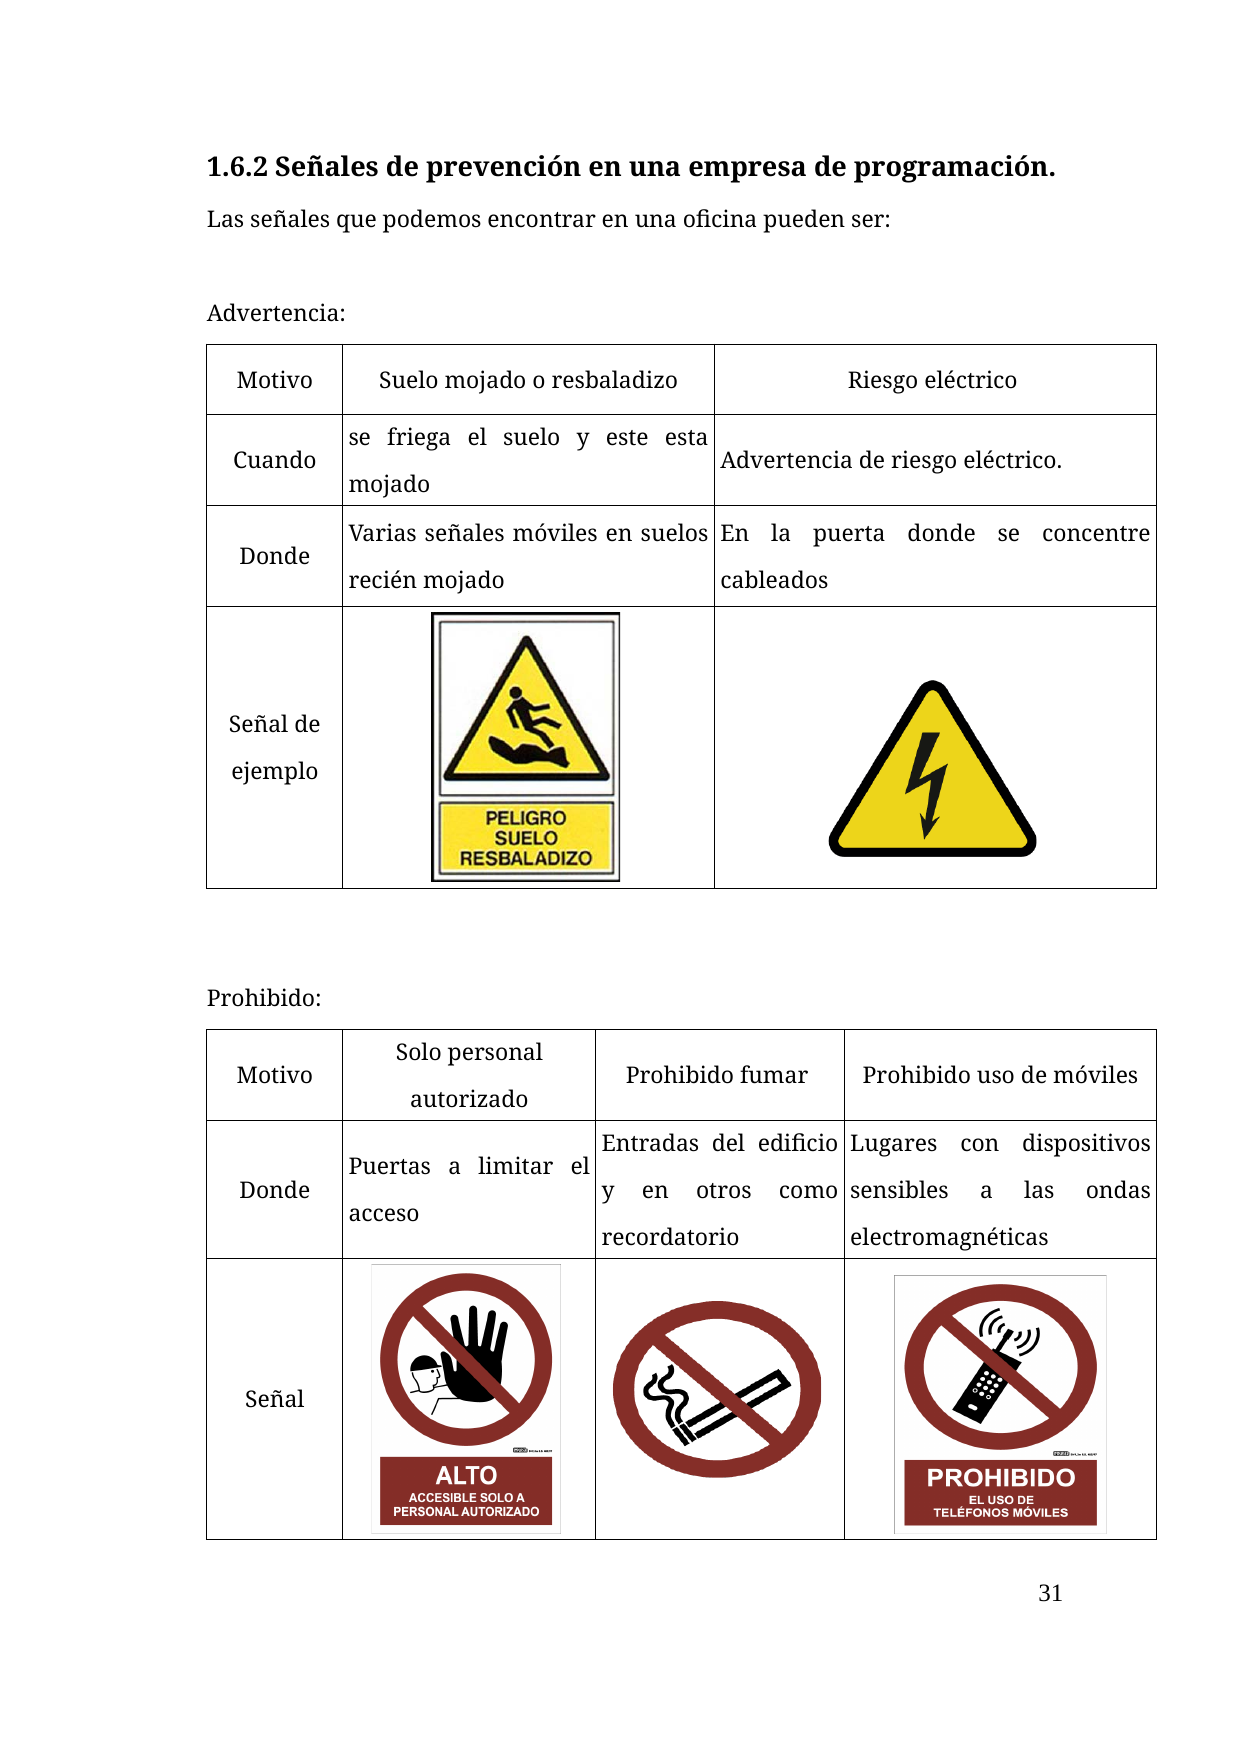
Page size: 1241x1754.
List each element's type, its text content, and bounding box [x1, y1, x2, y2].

table_cell [343, 1259, 595, 1539]
table_cell Lugares con dispositivos sensibles a las ondas electromagnéticas [845, 1121, 1156, 1257]
picture [431, 612, 621, 882]
table_header Motivo [207, 345, 342, 414]
table_cell [343, 607, 714, 888]
picture [828, 680, 1037, 857]
table_cell se friega el suelo y este esta mojado [343, 415, 714, 504]
table_cell Donde [207, 1121, 342, 1257]
picture [894, 1275, 1107, 1534]
table_header Prohibido fumar [596, 1030, 844, 1120]
table_cell Donde [207, 506, 342, 606]
picture [612, 1301, 822, 1478]
picture [371, 1264, 561, 1534]
text Las señales que podemos encontrar en una oficina pueden ser: [207, 203, 1063, 234]
table_cell [715, 607, 1156, 888]
table_cell Puertas a limitar el acceso [343, 1121, 595, 1257]
table_header Prohibido uso de móviles [845, 1030, 1156, 1120]
table_header Riesgo eléctrico [715, 345, 1156, 414]
text 1.6.2 Señales de prevención en una empresa de programación. [207, 148, 1063, 184]
table_header Suelo mojado o resbaladizo [343, 345, 714, 414]
text Advertencia: [207, 297, 1063, 328]
table_cell [845, 1259, 1156, 1539]
table_header Motivo [207, 1030, 342, 1120]
text Prohibido: [207, 982, 1063, 1014]
table_cell Advertencia de riesgo eléctrico. [715, 415, 1156, 504]
table_header Solo personal autorizado [343, 1030, 595, 1120]
table_cell [596, 1259, 844, 1539]
table_cell Señal [207, 1259, 342, 1539]
table_cell Varias señales móviles en suelos recién mojado [343, 506, 714, 606]
table_cell Entradas del edificio y en otros como recordatorio [596, 1121, 844, 1257]
table_cell En la puerta donde se concentre cableados [715, 506, 1156, 606]
table_cell Señal de ejemplo [207, 607, 342, 888]
table_cell Cuando [207, 415, 342, 504]
